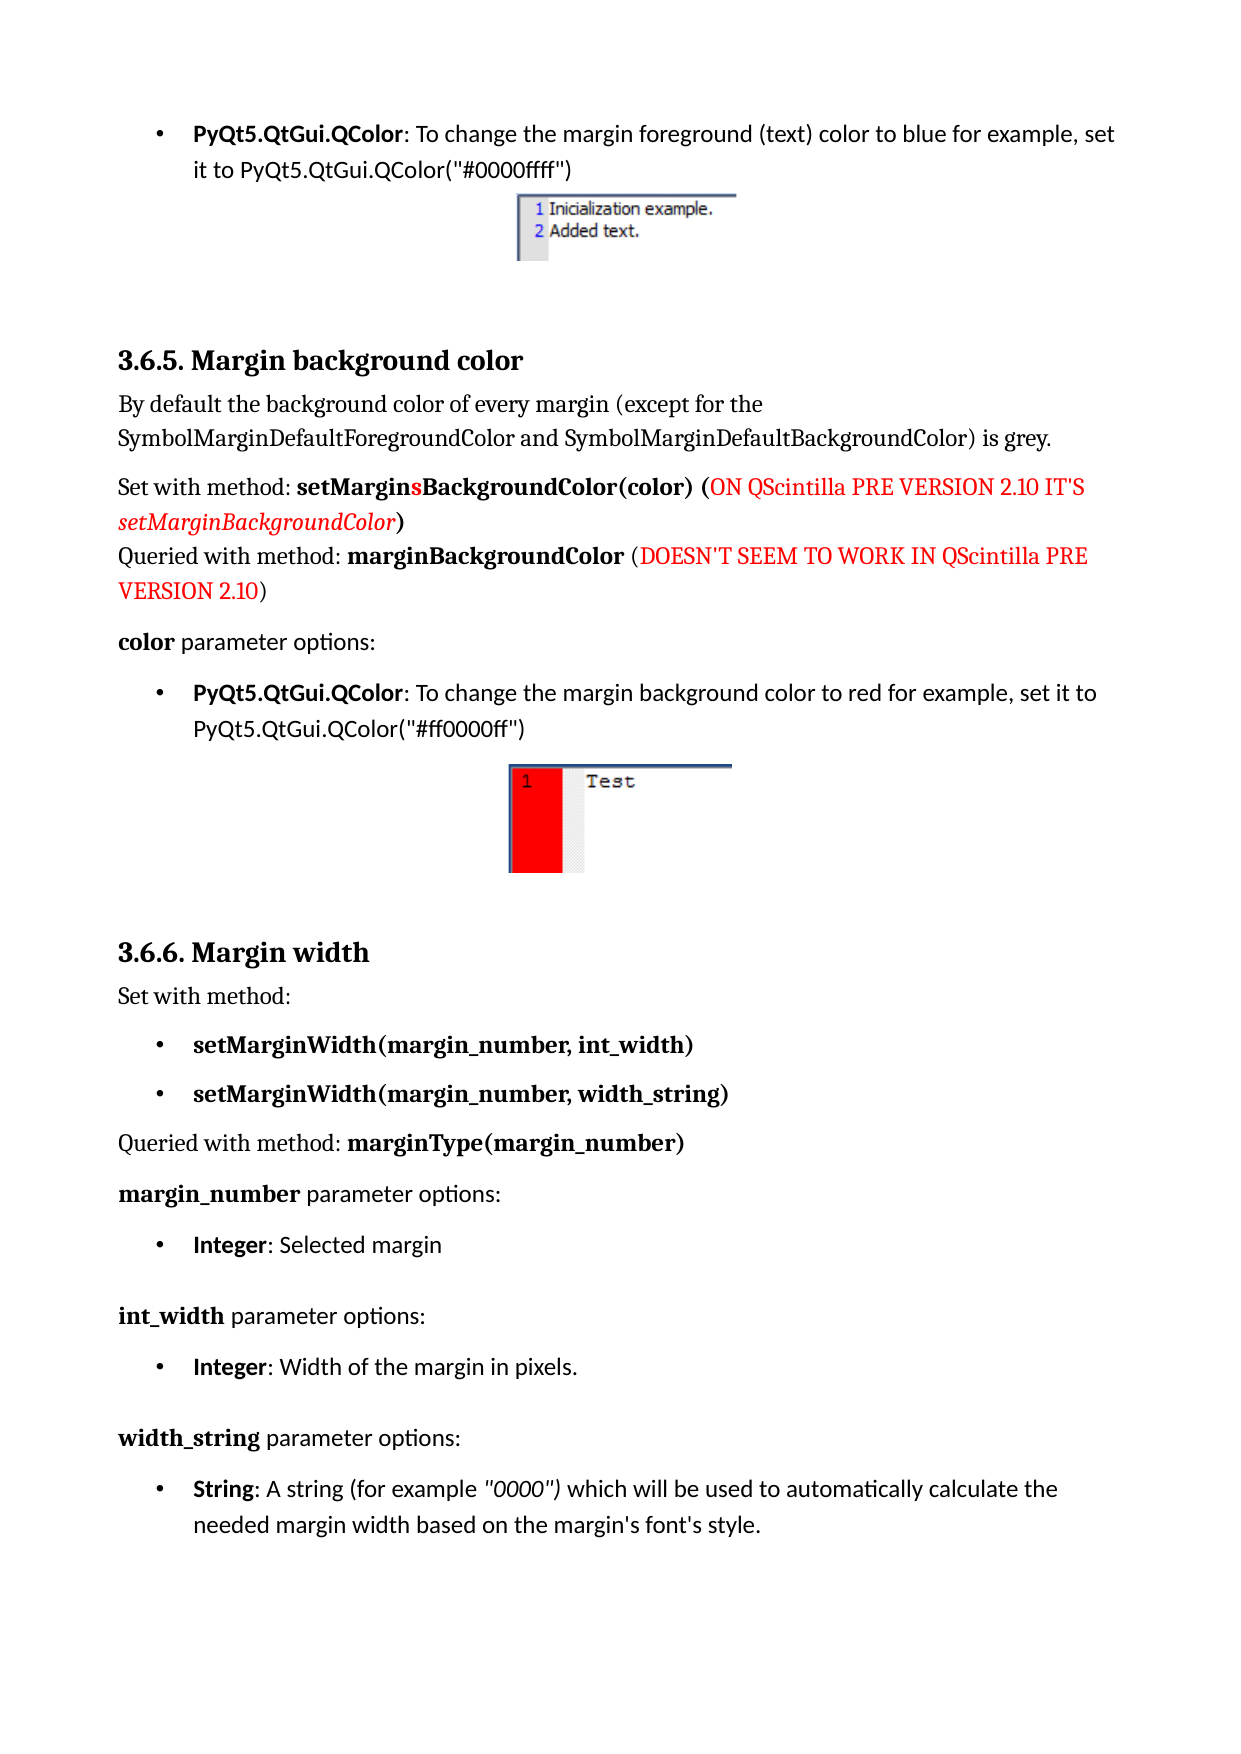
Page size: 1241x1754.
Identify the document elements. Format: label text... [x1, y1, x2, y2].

text Queried with method: marginType(margin_number) [118, 1129, 1122, 1158]
text color parameter options: [118, 626, 1122, 656]
list Integer: Width of the margin in pixels. [156, 1351, 1122, 1382]
list PyQt5.QtGui.QColor: To change the margin foreground (text) color to blue for example, set it to PyQt5.QtGui.QColor("#0000ffff") [156, 118, 1122, 289]
text Set with method: setMarginsBackgroundColor(color) (ON QScintilla PRE VERSION 2.10 IT'S setMarginBackgroundColor) Queried with method: marginBackgroundColor (DOESN'T SEEM TO WORK IN QScintilla PRE VERSION 2.10) [118, 473, 1122, 605]
list PyQt5.QtGui.QColor: To change the margin background color to red for example, set it to PyQt5.QtGui.QColor("#ff0000ff") [156, 677, 1122, 901]
list setMarginWidth(margin_number, width_string) [156, 1080, 1122, 1109]
text width_string parameter options: [118, 1422, 1122, 1452]
text margin_number parameter options: [118, 1178, 1122, 1209]
list setMarginWidth(margin_number, int_width) [156, 1031, 1122, 1060]
list String: A string (for example "0000") which will be used to automatically calculate the needed margin width based on the margin's font's style. [156, 1473, 1122, 1540]
subtitle 3.6.6. Margin width [118, 936, 1122, 969]
text Set with method: [118, 982, 1122, 1011]
list Integer: Selected margin [156, 1229, 1122, 1260]
picture [516, 193, 737, 261]
text int_width parameter options: [118, 1300, 1122, 1331]
subtitle 3.6.5. Margin background color [118, 343, 1122, 377]
picture [508, 764, 732, 873]
text By default the background color of every margin (except for the SymbolMarginDefaultForegroundColor and SymbolMarginDefaultBackgroundColor) is grey. [118, 390, 1122, 453]
